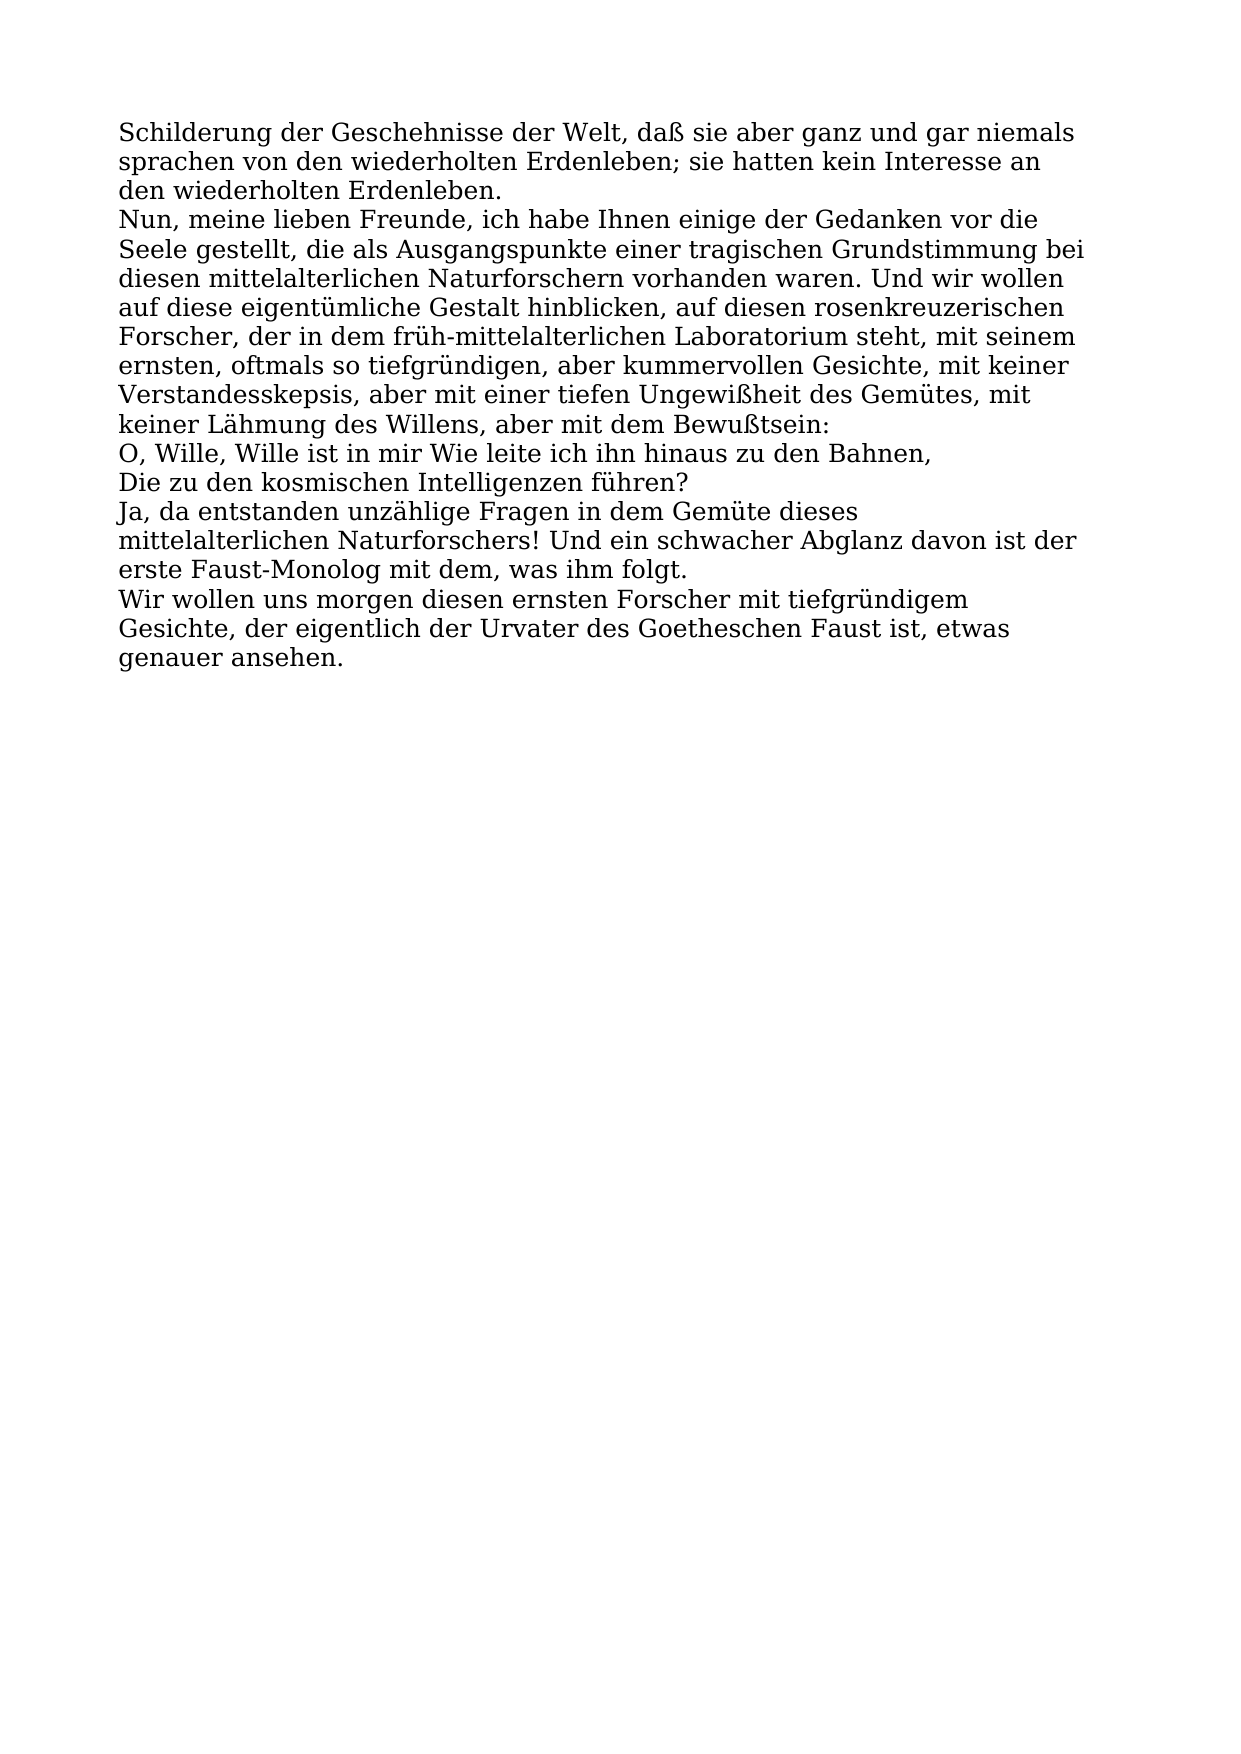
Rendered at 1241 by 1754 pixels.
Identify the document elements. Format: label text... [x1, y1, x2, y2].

text Nun, meine lieben Freunde, ich habe Ihnen einige der Gedanken vor die [118, 206, 1122, 235]
text sprachen von den wiederholten Erdenleben; sie hatten kein Interesse an [118, 147, 1122, 176]
text Gesichte, der eigentlich der Urvater des Goetheschen Faust ist, etwas [118, 614, 1122, 643]
text Forscher, der in dem früh-mittelalterlichen Laboratorium steht, mit seinem [118, 322, 1122, 351]
text Schilderung der Geschehnisse der Welt, daß sie aber ganz und gar niemals [118, 118, 1122, 147]
text Ja, da entstanden unzählige Fragen in dem Gemüte dieses [118, 497, 1122, 526]
text Verstandesskepsis, aber mit einer tiefen Ungewißheit des Gemütes, mit [118, 381, 1122, 410]
text erste Faust-Monolog mit dem, was ihm folgt. [118, 556, 1122, 585]
text O, Wille, Wille ist in mir Wie leite ich ihn hinaus zu den Bahnen, [118, 439, 1122, 468]
text diesen mittelalterlichen Naturforschern vorhanden waren. Und wir wollen [118, 264, 1122, 293]
text ernsten, oftmals so tiefgründigen, aber kummervollen Gesichte, mit keiner [118, 351, 1122, 381]
text auf diese eigentümliche Gestalt hinblicken, auf diesen rosenkreuzerischen [118, 293, 1122, 322]
text keiner Lähmung des Willens, aber mit dem Bewußtsein: [118, 410, 1122, 439]
text den wiederholten Erdenleben. [118, 176, 1122, 206]
text Wir wollen uns morgen diesen ernsten Forscher mit tiefgründigem [118, 585, 1122, 614]
text Die zu den kosmischen Intelligenzen führen? [118, 468, 1122, 497]
text mittelalterlichen Naturforschers! Und ein schwacher Abglanz davon ist der [118, 526, 1122, 556]
text genauer ansehen. [118, 643, 1122, 672]
text Seele gestellt, die als Ausgangspunkte einer tragischen Grundstimmung bei [118, 235, 1122, 264]
